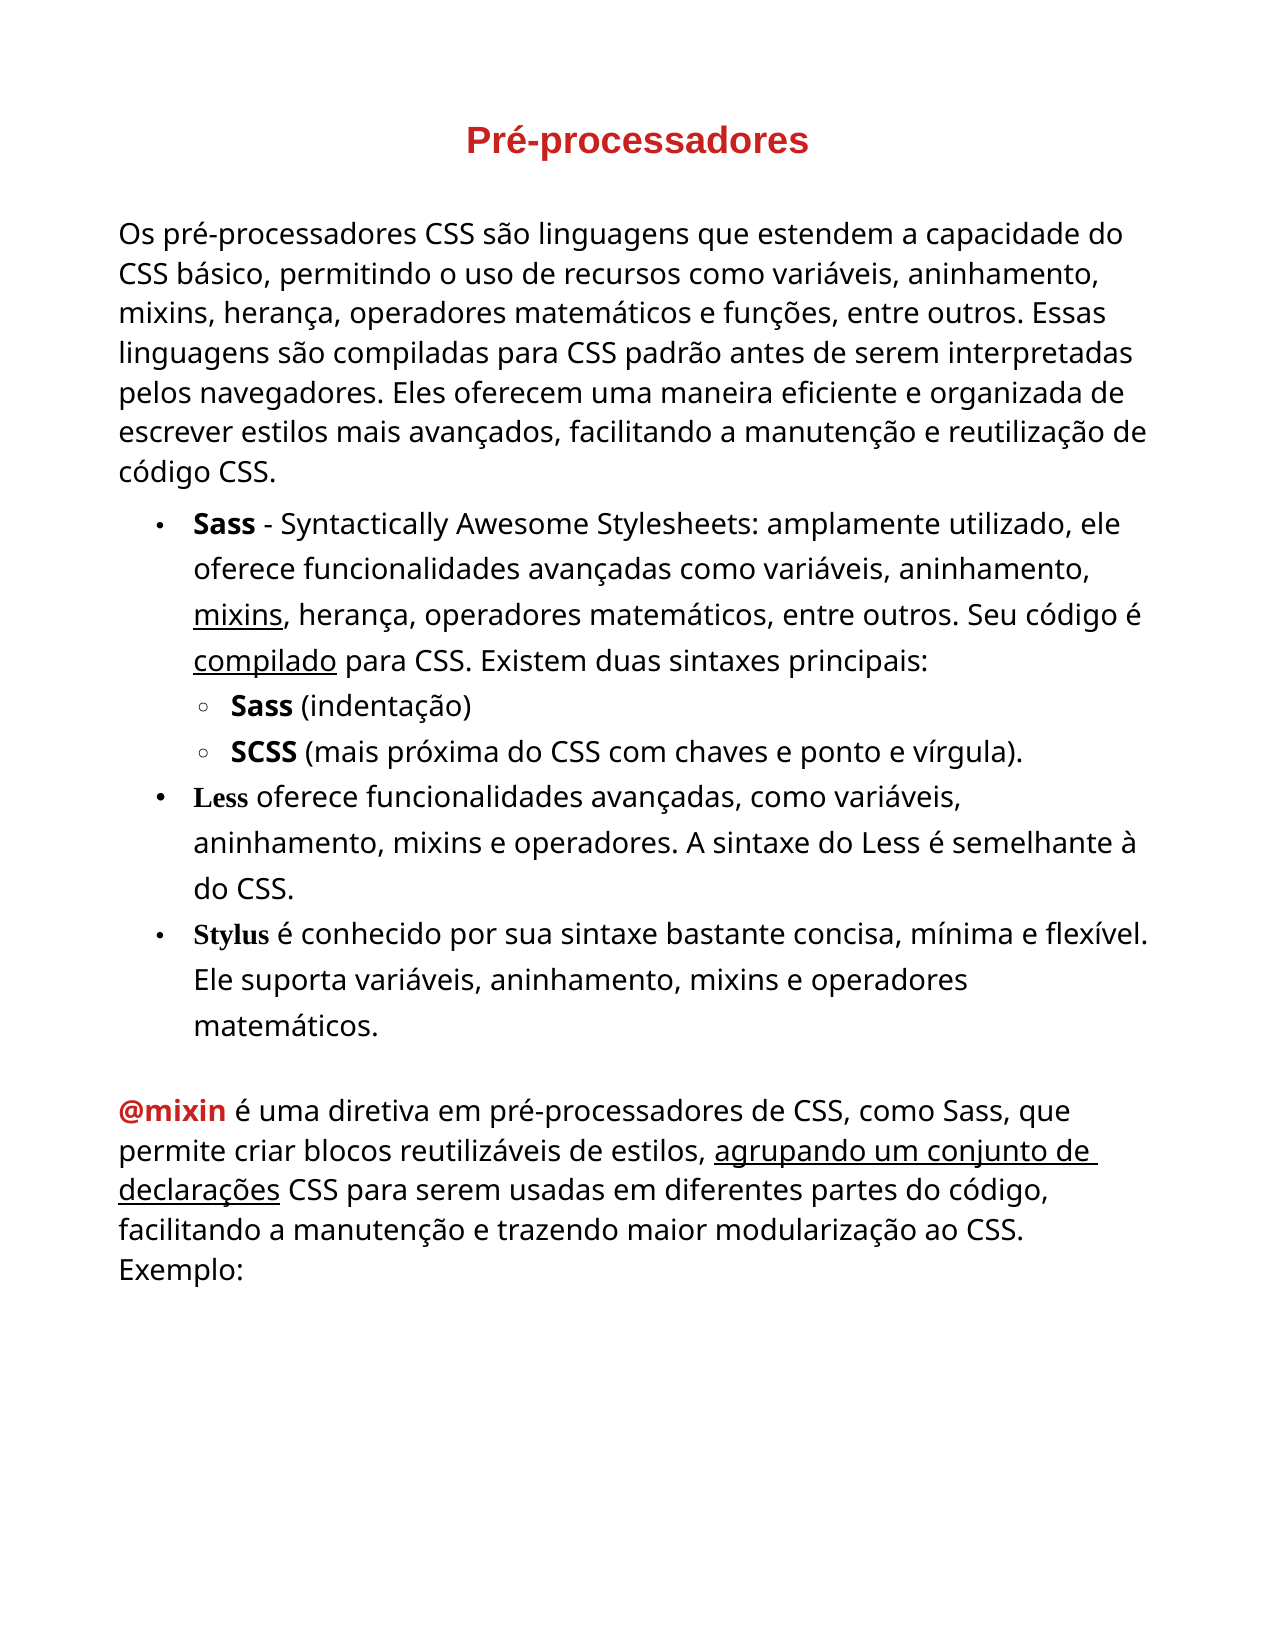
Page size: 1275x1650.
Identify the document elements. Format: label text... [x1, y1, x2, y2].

list Sass (indentação) [193, 686, 1157, 725]
text Os pré-processadores CSS são linguagens que estendem a capacidade do CSS básico, permitindo o uso de recursos como variáveis, aninhamento, mixins, herança, operadores matemáticos e funções, entre outros. Essas linguagens são compiladas para CSS padrão antes de serem interpretadas pelos navegadores. Eles oferecem uma maneira eficiente e organizada de escrever estilos mais avançados, facilitando a manutenção e reutilização de código CSS. [118, 213, 1157, 491]
text Pré-processadores [118, 118, 1157, 162]
list Stylus é conhecido por sua sintaxe bastante concisa, mínima e flexível. Ele suporta variáveis, aninhamento, mixins e operadores matemáticos. [156, 914, 1157, 1044]
list Sass - Syntactically Awesome Stylesheets: amplamente utilizado, ele oferece funcionalidades avançadas como variáveis, aninhamento, mixins, herança, operadores matemáticos, entre outros. Seu código é compilado para CSS. Existem duas sintaxes principais: [156, 503, 1157, 679]
list Less oferece funcionalidades avançadas, como variáveis, aninhamento, mixins e operadores. A sintaxe do Less é semelhante à do CSS. [156, 777, 1157, 908]
list SCSS (mais próxima do CSS com chaves e ponto e vírgula). [193, 731, 1157, 771]
text @mixin é uma diretiva em pré-processadores de CSS, como Sass, que permite criar blocos reutilizáveis de estilos, agrupando um conjunto de declarações CSS para serem usadas em diferentes partes do código, facilitando a manutenção e trazendo maior modularização ao CSS. Exemplo: [118, 1090, 1157, 1289]
